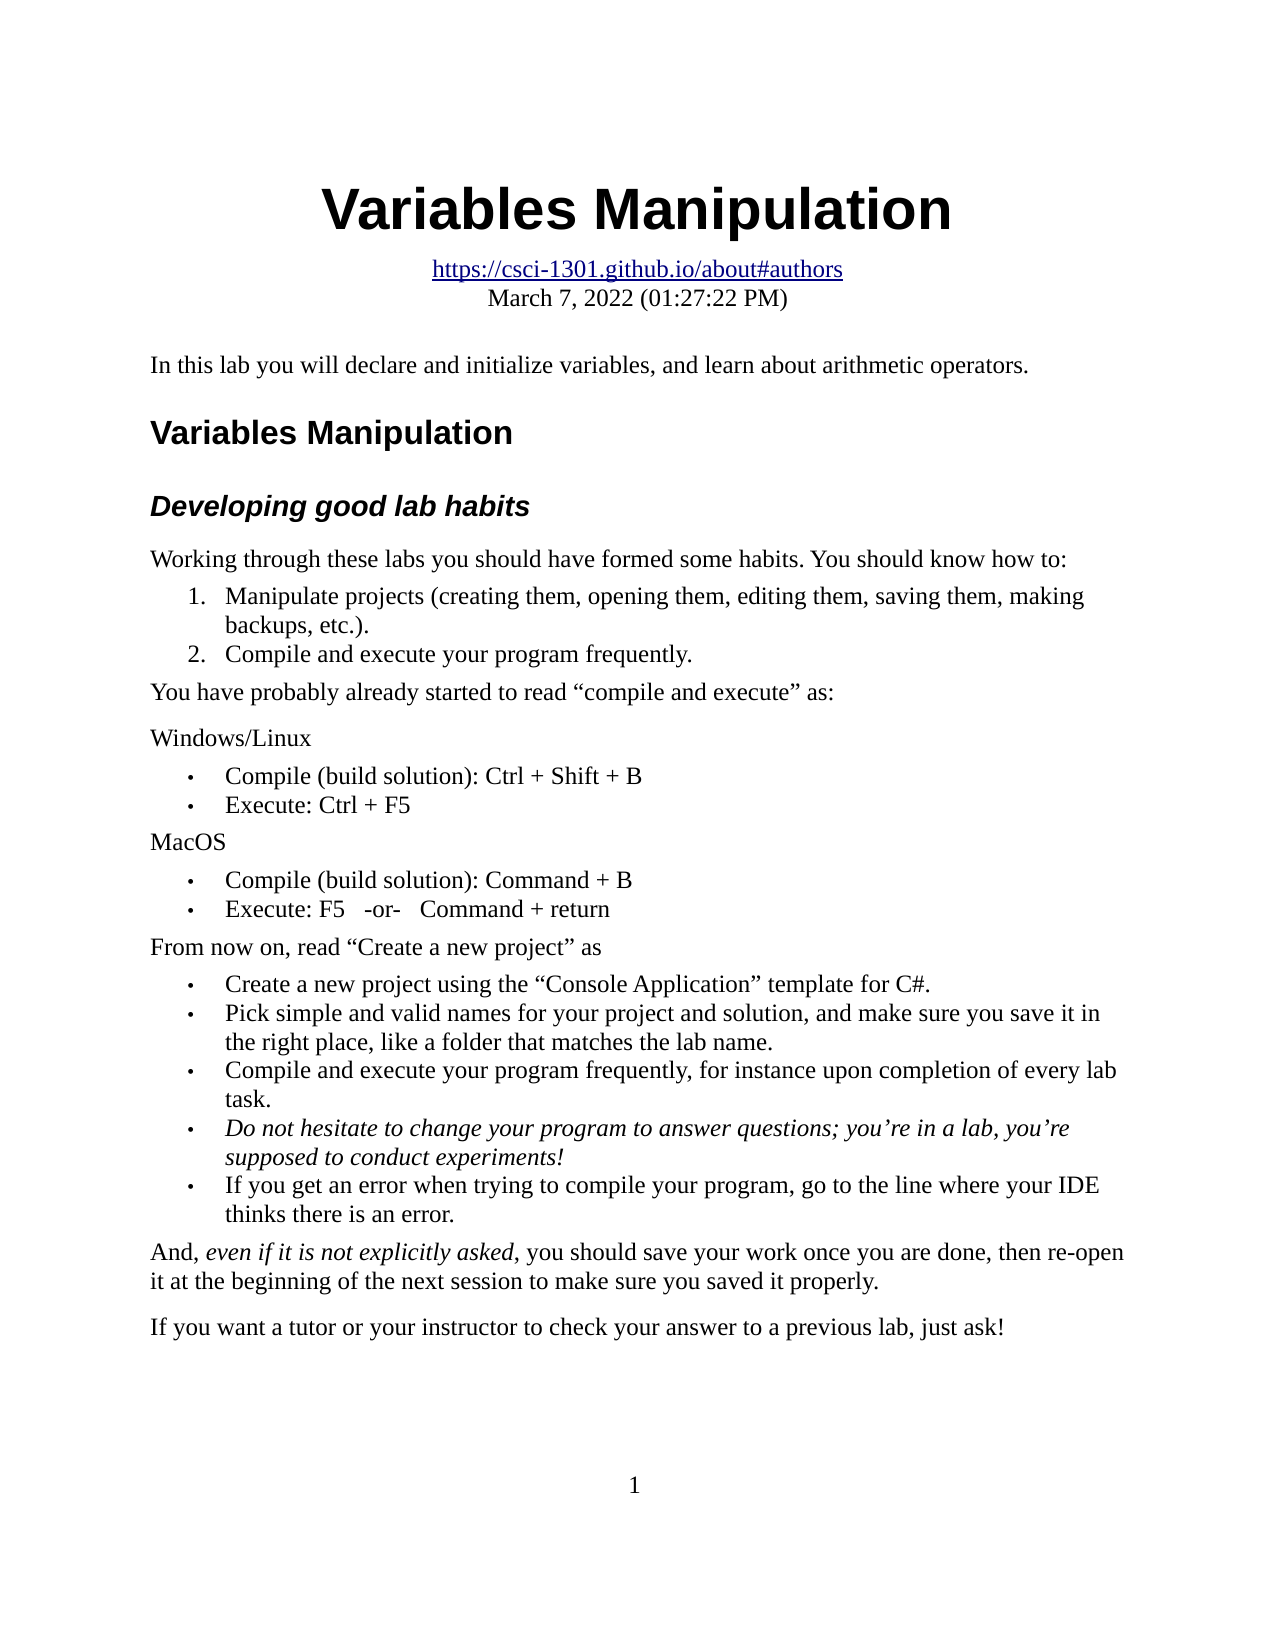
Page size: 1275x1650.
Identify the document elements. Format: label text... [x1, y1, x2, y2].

text https://csci-1301.github.io/about#authors [150, 254, 1125, 283]
list Compile and execute your program frequently, for instance upon completion of every lab task. [187, 1056, 1125, 1113]
text If you want a tutor or your instructor to check your answer to a previous lab, just ask! [150, 1312, 1125, 1341]
list If you get an error when trying to compile your program, go to the line where your IDE thinks there is an error. [187, 1171, 1125, 1228]
text MacOS [150, 827, 1125, 856]
list Pick simple and valid names for your project and solution, and make sure you save it in the right place, like a folder that matches the lab name. [187, 998, 1125, 1056]
text From now on, read “Create a new project” as [150, 932, 1125, 960]
list Compile and execute your program frequently. [187, 639, 1125, 668]
list Compile (build solution): Command + B [187, 865, 1125, 894]
title Variables Manipulation [150, 175, 1125, 242]
subtitle Variables Manipulation [150, 412, 1125, 451]
text You have probably already started to read “compile and execute” as: [150, 677, 1125, 705]
text And, even if it is not explicitly asked, you should save your work once you are done, then re-open it at the beginning of the next session to make sure you saved it properly. [150, 1237, 1125, 1294]
list Create a new project using the “Console Application” template for C#. [187, 969, 1125, 998]
list Compile (build solution): Ctrl + Shift + B [187, 761, 1125, 790]
list Manipulate projects (creating them, opening them, editing them, saving them, making backups, etc.). [187, 581, 1125, 639]
subtitle Developing good lab habits [150, 489, 1125, 522]
list Execute: Ctrl + F5 [187, 790, 1125, 818]
text In this lab you will declare and initialize variables, and learn about arithmetic operators. [150, 350, 1125, 378]
text Working through these labs you should have formed some habits. You should know how to: [150, 544, 1125, 572]
text Windows/Linux [150, 723, 1125, 752]
text March 7, 2022 (01:27:22 PM) [150, 283, 1125, 312]
list Do not hesitate to change your program to answer questions; you’re in a lab, you’re supposed to conduct experiments! [187, 1113, 1125, 1171]
list Execute: F5 -or- Command + return [187, 894, 1125, 923]
